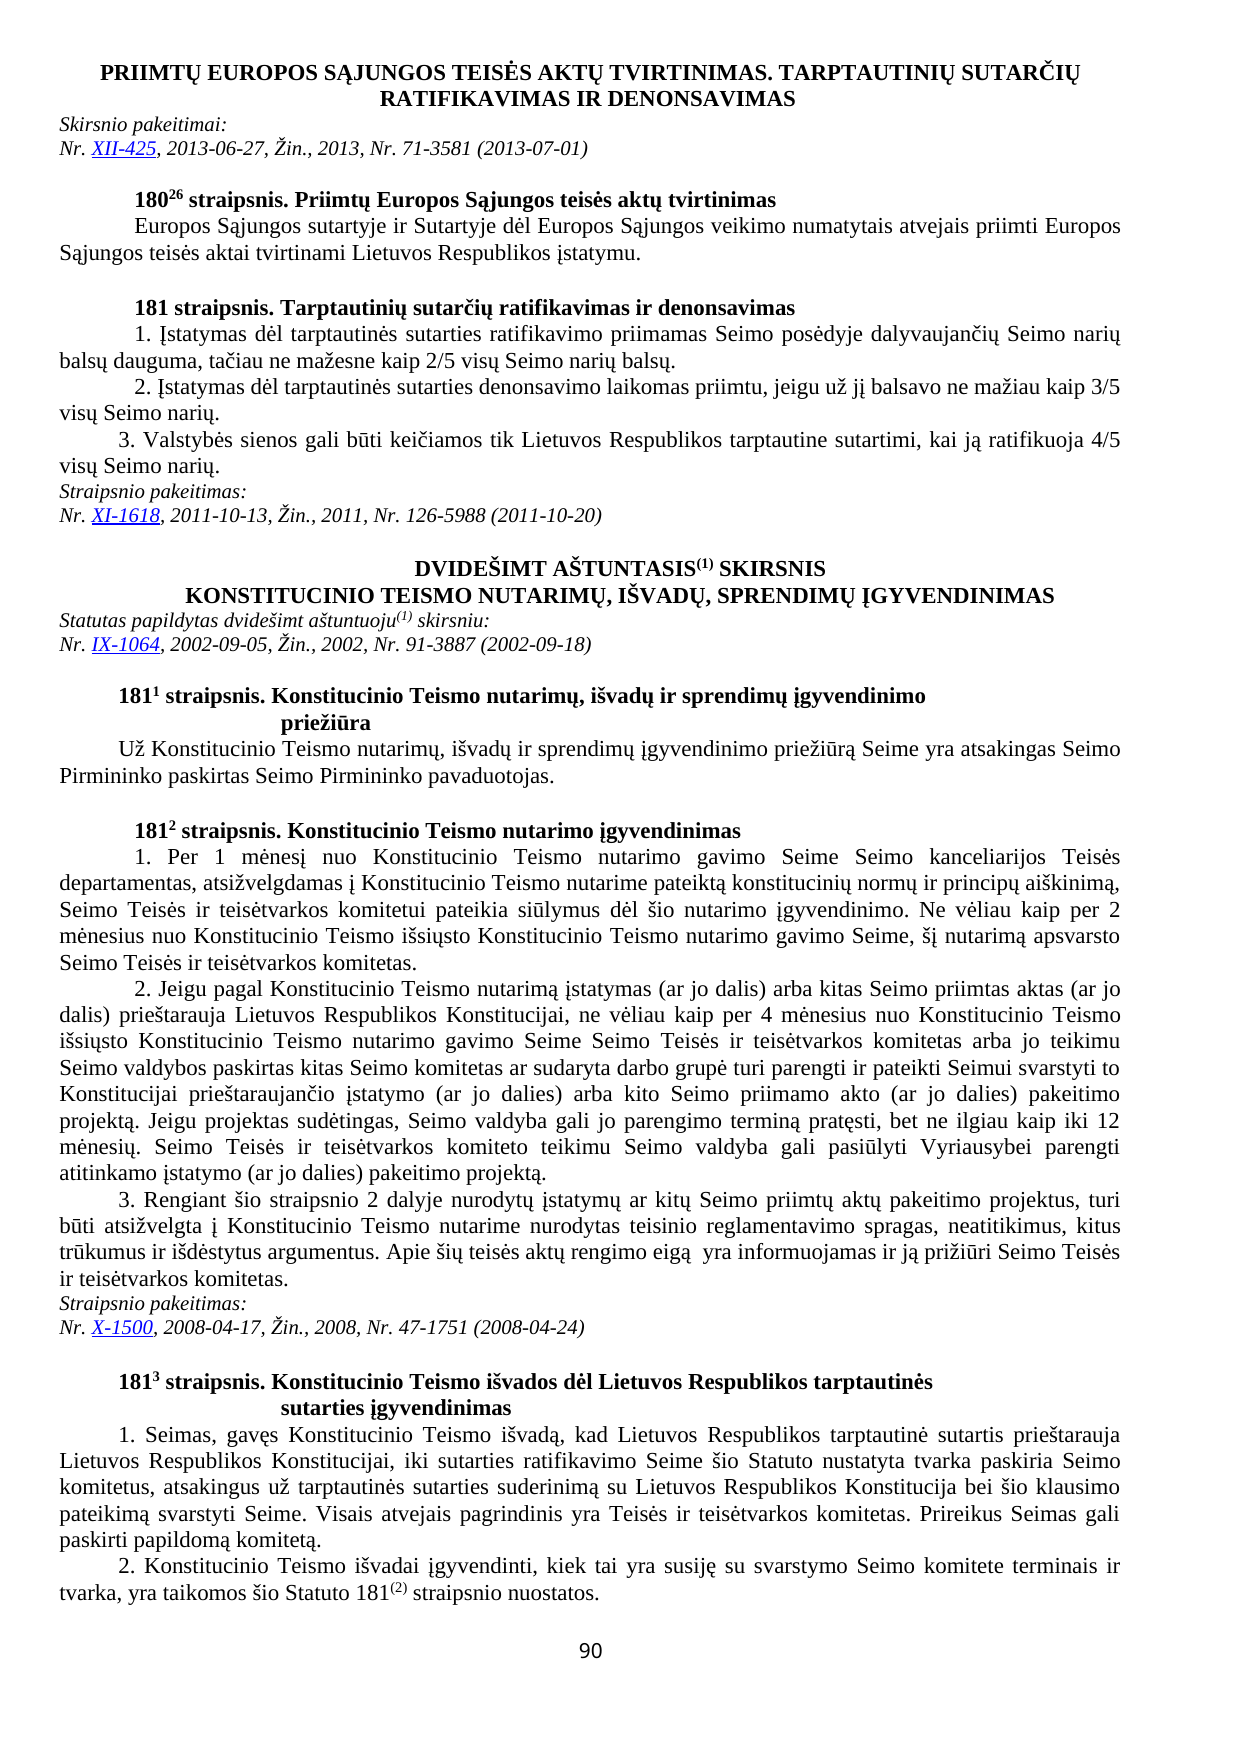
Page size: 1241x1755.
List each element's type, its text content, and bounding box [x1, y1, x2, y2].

text 1811 straipsnis. Konstitucinio Teismo nutarimų, išvadų ir sprendimų įgyvendinimo [59, 683, 1122, 709]
text Nr. IX-1064, 2002-09-05, Žin., 2002, Nr. 91-3887 (2002-09-18) [59, 632, 1122, 656]
text KONSTITUCINIO TEISMO NUTARIMŲ, IŠVADŲ, SPRENDIMŲ ĮGYVENDINIMAS [59, 582, 1122, 608]
text 2. Konstitucinio Teismo išvadai įgyvendinti, kiek tai yra susiję su svarstymo Seimo komitete terminais ir tvarka, yra taikomos šio Statuto 181(2) straipsnio nuostatos. [59, 1552, 1122, 1605]
text 18026 straipsnis. Priimtų Europos Sąjungos teisės aktų tvirtinimas [59, 186, 1122, 213]
text 1. Seimas, gavęs Konstitucinio Teismo išvadą, kad Lietuvos Respublikos tarptautinė sutartis prieštarauja Lietuvos Respublikos Konstitucijai, iki sutarties ratifikavimo Seime šio Statuto nustatyta tvarka paskiria Seimo komitetus, atsakingus už tarptautinės sutarties suderinimą su Lietuvos Respublikos Konstitucija bei šio klausimo pateikimą svarstyti Seime. Visais atvejais pagrindinis yra Teisės ir teisėtvarkos komitetas. Prireikus Seimas gali paskirti papildomą komitetą. [59, 1421, 1122, 1552]
text Nr. X-1500, 2008-04-17, Žin., 2008, Nr. 47-1751 (2008-04-24) [59, 1315, 1122, 1339]
text PRIIMTŲ EUROPOS SĄJUNGOS TEISĖS AKTŲ TVIRTINIMAS. TARPTAUTINIŲ SUTARČIŲ RATIFIKAVIMAS IR DENONSAVIMAS [59, 59, 1122, 112]
text priežiūra [59, 709, 1122, 735]
text Straipsnio pakeitimas: [59, 1291, 1122, 1315]
text 2. Jeigu pagal Konstitucinio Teismo nutarimą įstatymas (ar jo dalis) arba kitas Seimo priimtas aktas (ar jo dalis) prieštarauja Lietuvos Respublikos Konstitucijai, ne vėliau kaip per 4 mėnesius nuo Konstitucinio Teismo išsiųsto Konstitucinio Teismo nutarimo gavimo Seime Seimo Teisės ir teisėtvarkos komitetas arba jo teikimu Seimo valdybos paskirtas kitas Seimo komitetas ar sudaryta darbo grupė turi parengti ir pateikti Seimui svarstyti to Konstitucijai prieštaraujančio įstatymo (ar jo dalies) arba kito Seimo priimamo akto (ar jo dalies) pakeitimo projektą. Jeigu projektas sudėtingas, Seimo valdyba gali jo parengimo terminą pratęsti, bet ne ilgiau kaip iki 12 mėnesių. Seimo Teisės ir teisėtvarkos komiteto teikimu Seimo valdyba gali pasiūlyti Vyriausybei parengti atitinkamo įstatymo (ar jo dalies) pakeitimo projektą. [59, 975, 1122, 1186]
text Skirsnio pakeitimai: [59, 112, 1122, 136]
text Europos Sąjungos sutartyje ir Sutartyje dėl Europos Sąjungos veikimo numatytais atvejais priimti Europos Sąjungos teisės aktai tvirtinami Lietuvos Respublikos įstatymu. [59, 213, 1122, 265]
text 1. Įstatymas dėl tarptautinės sutarties ratifikavimo priimamas Seimo posėdyje dalyvaujančių Seimo narių balsų dauguma, tačiau ne mažesne kaip 2/5 visų Seimo narių balsų. [59, 320, 1122, 373]
text 181 straipsnis. Tarptautinių sutarčių ratifikavimas ir denonsavimas [59, 294, 1122, 320]
text Nr. XI-1618, 2011-10-13, Žin., 2011, Nr. 126-5988 (2011-10-20) [59, 503, 1122, 527]
text sutarties įgyvendinimas [59, 1394, 1122, 1421]
text 1812 straipsnis. Konstitucinio Teismo nutarimo įgyvendinimas [59, 817, 1122, 843]
text 2. Įstatymas dėl tarptautinės sutarties denonsavimo laikomas priimtu, jeigu už jį balsavo ne mažiau kaip 3/5 visų Seimo narių. [59, 373, 1122, 426]
text 3. Valstybės sienos gali būti keičiamos tik Lietuvos Respublikos tarptautine sutartimi, kai ją ratifikuoja 4/5 visų Seimo narių. [59, 426, 1122, 478]
text 3. Rengiant šio straipsnio 2 dalyje nurodytų įstatymų ar kitų Seimo priimtų aktų pakeitimo projektus, turi būti atsižvelgta į Konstitucinio Teismo nutarime nurodytas teisinio reglamentavimo spragas, neatitikimus, kitus trūkumus ir išdėstytus argumentus. Apie šių teisės aktų rengimo eigą yra informuojamas ir ją prižiūri Seimo Teisės ir teisėtvarkos komitetas. [59, 1186, 1122, 1291]
text Už Konstitucinio Teismo nutarimų, išvadų ir sprendimų įgyvendinimo priežiūrą Seime yra atsakingas Seimo Pirmininko paskirtas Seimo Pirmininko pavaduotojas. [59, 735, 1122, 788]
text Nr. XII-425, 2013-06-27, Žin., 2013, Nr. 71-3581 (2013-07-01) [59, 136, 1122, 160]
text Straipsnio pakeitimas: [59, 478, 1122, 503]
text DVIDEŠIMT AŠTUNTASIS(1) SKIRSNIS [59, 555, 1122, 582]
text 1. Per 1 mėnesį nuo Konstitucinio Teismo nutarimo gavimo Seime Seimo kanceliarijos Teisės departamentas, atsižvelgdamas į Konstitucinio Teismo nutarime pateiktą konstitucinių normų ir principų aiškinimą, Seimo Teisės ir teisėtvarkos komitetui pateikia siūlymus dėl šio nutarimo įgyvendinimo. Ne vėliau kaip per 2 mėnesius nuo Konstitucinio Teismo išsiųsto Konstitucinio Teismo nutarimo gavimo Seime, šį nutarimą apsvarsto Seimo Teisės ir teisėtvarkos komitetas. [59, 843, 1122, 975]
text Statutas papildytas dvidešimt aštuntuoju(1) skirsniu: [59, 608, 1122, 632]
text 1813 straipsnis. Konstitucinio Teismo išvados dėl Lietuvos Respublikos tarptautinės [59, 1368, 1122, 1394]
